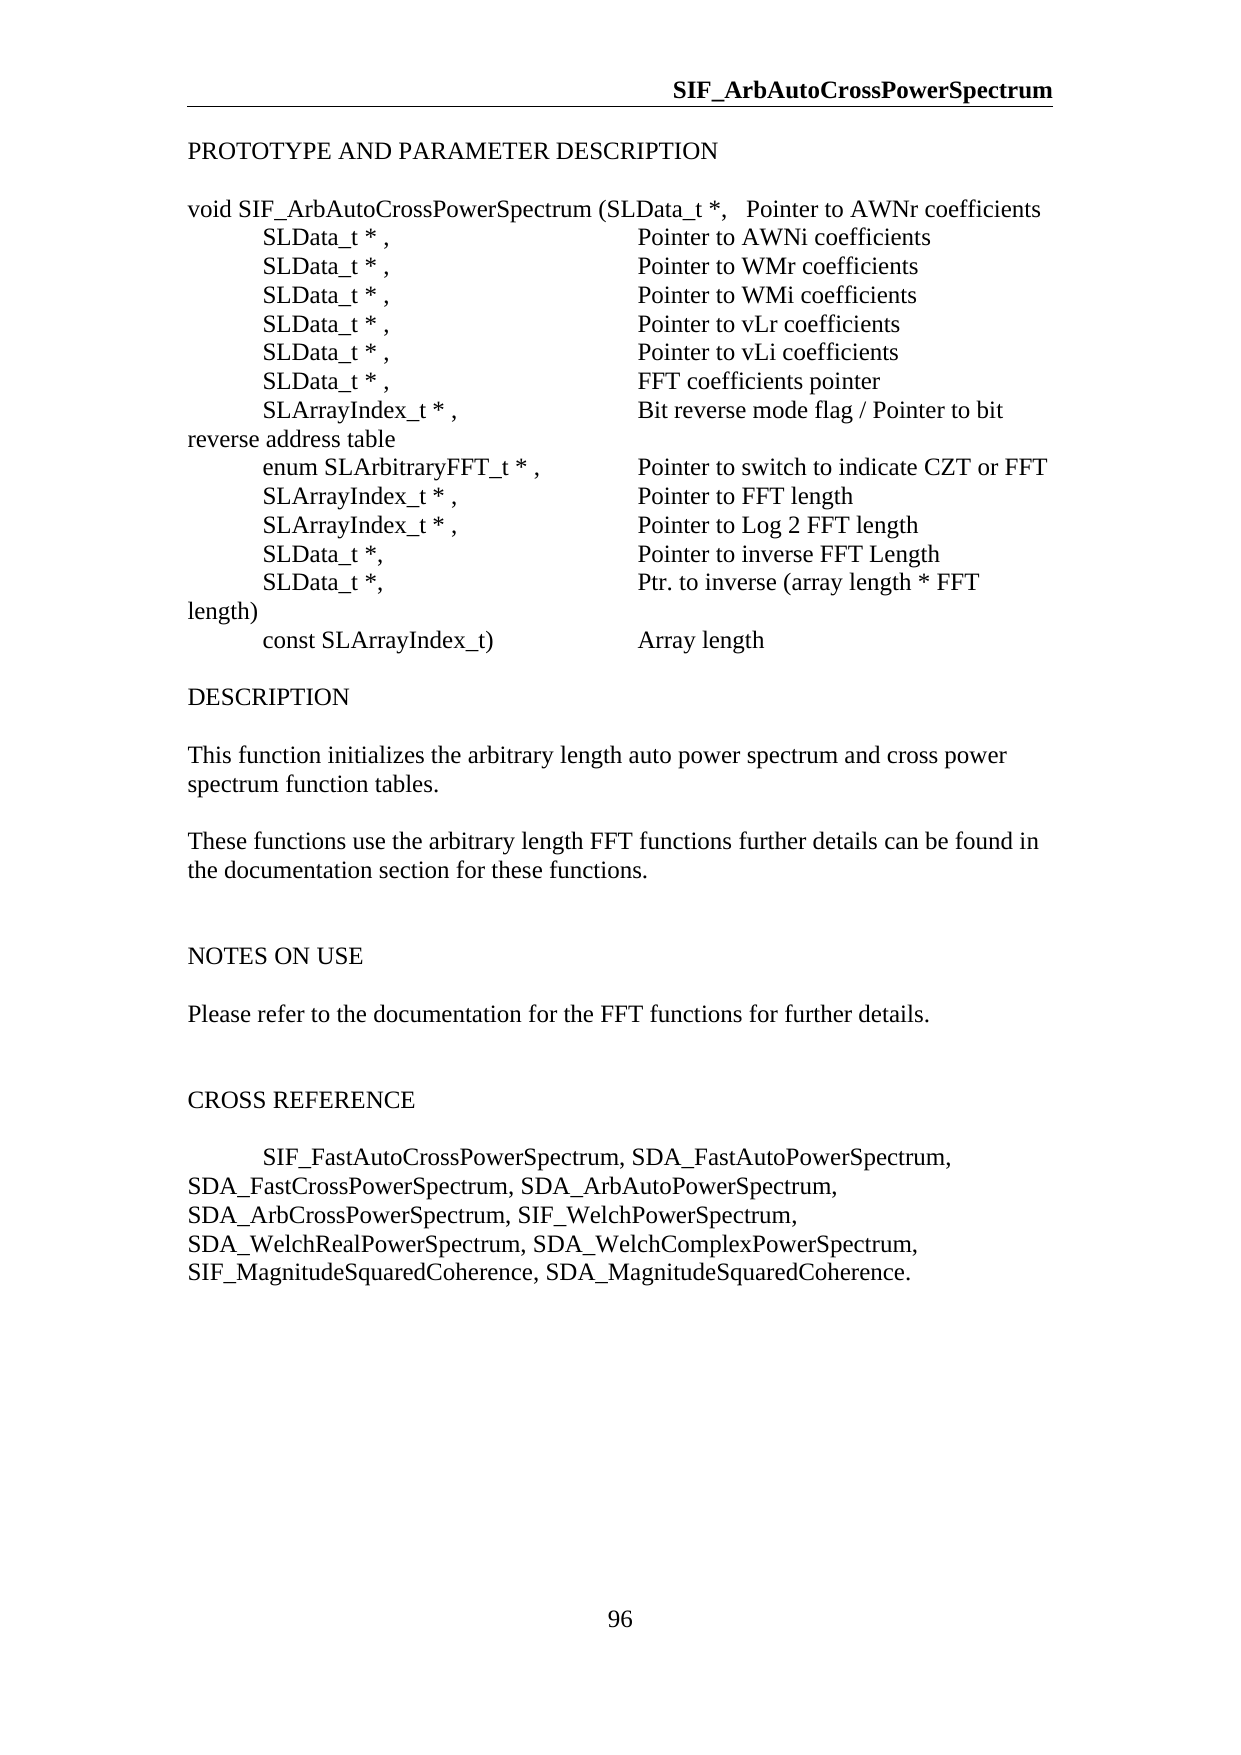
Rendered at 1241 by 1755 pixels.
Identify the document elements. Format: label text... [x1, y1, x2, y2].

text SLData_t *, Ptr. to inverse (array length * FFT length) [187, 567, 1053, 625]
text SLData_t * , Pointer to WMr coefficients [187, 251, 1053, 280]
text These functions use the arbitrary length FFT functions further details can be found in the documentation section for these functions. [187, 826, 1053, 884]
text SLArrayIndex_t * , Pointer to FFT length [187, 481, 1053, 510]
text SLData_t * , FFT coefficients pointer [187, 366, 1053, 395]
text SLArrayIndex_t * , Bit reverse mode flag / Pointer to bit reverse address table [187, 395, 1053, 452]
text SLData_t *, Pointer to inverse FFT Length [187, 539, 1053, 567]
text SLData_t * , Pointer to WMi coefficients [187, 280, 1053, 309]
text SIF_FastAutoCrossPowerSpectrum, SDA_FastAutoPowerSpectrum, SDA_FastCrossPowerSpectrum, SDA_ArbAutoPowerSpectrum, SDA_ArbCrossPowerSpectrum, SIF_WelchPowerSpectrum, SDA_WelchRealPowerSpectrum, SDA_WelchComplexPowerSpectrum, SIF_MagnitudeSquaredCoherence, SDA_MagnitudeSquaredCoherence. [187, 1142, 1053, 1286]
text DESCRIPTION [187, 682, 1053, 711]
text SLArrayIndex_t * , Pointer to Log 2 FFT length [187, 510, 1053, 539]
text SLData_t * , Pointer to vLr coefficients [187, 309, 1053, 337]
text const SLArrayIndex_t) Array length [187, 625, 1053, 654]
subtitle SIF_ArbAutoCrossPowerSpectrum [187, 75, 1053, 106]
text Please refer to the documentation for the FFT functions for further details. [187, 999, 1053, 1027]
text enum SLArbitraryFFT_t * , Pointer to switch to indicate CZT or FFT [187, 452, 1053, 481]
text This function initializes the arbitrary length auto power spectrum and cross power spectrum function tables. [187, 740, 1053, 797]
text SLData_t * , Pointer to vLi coefficients [187, 337, 1053, 366]
text void SIF_ArbAutoCrossPowerSpectrum (SLData_t *, Pointer to AWNr coefficients [187, 194, 1053, 222]
text PROTOTYPE AND PARAMETER DESCRIPTION [187, 136, 1053, 165]
text CROSS REFERENCE [187, 1085, 1053, 1114]
text SLData_t * , Pointer to AWNi coefficients [187, 222, 1053, 251]
text NOTES ON USE [187, 941, 1053, 970]
